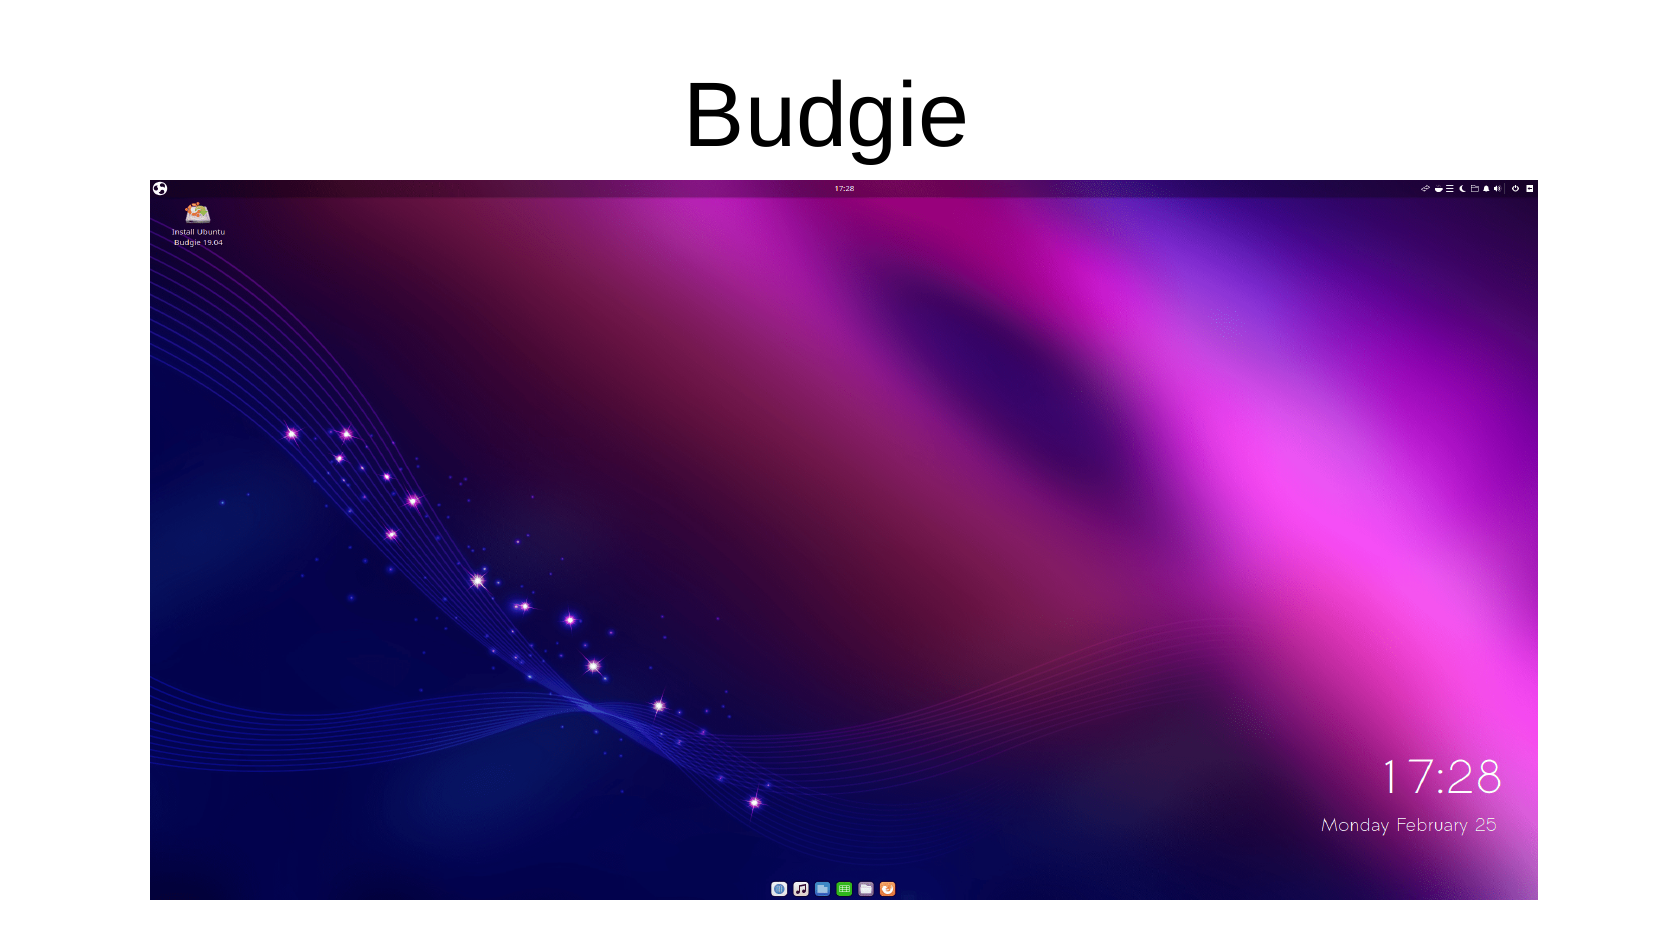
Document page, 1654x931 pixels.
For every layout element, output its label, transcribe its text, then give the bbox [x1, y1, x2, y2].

picture [150, 180, 1538, 901]
title Budgie [82, 37, 1571, 193]
